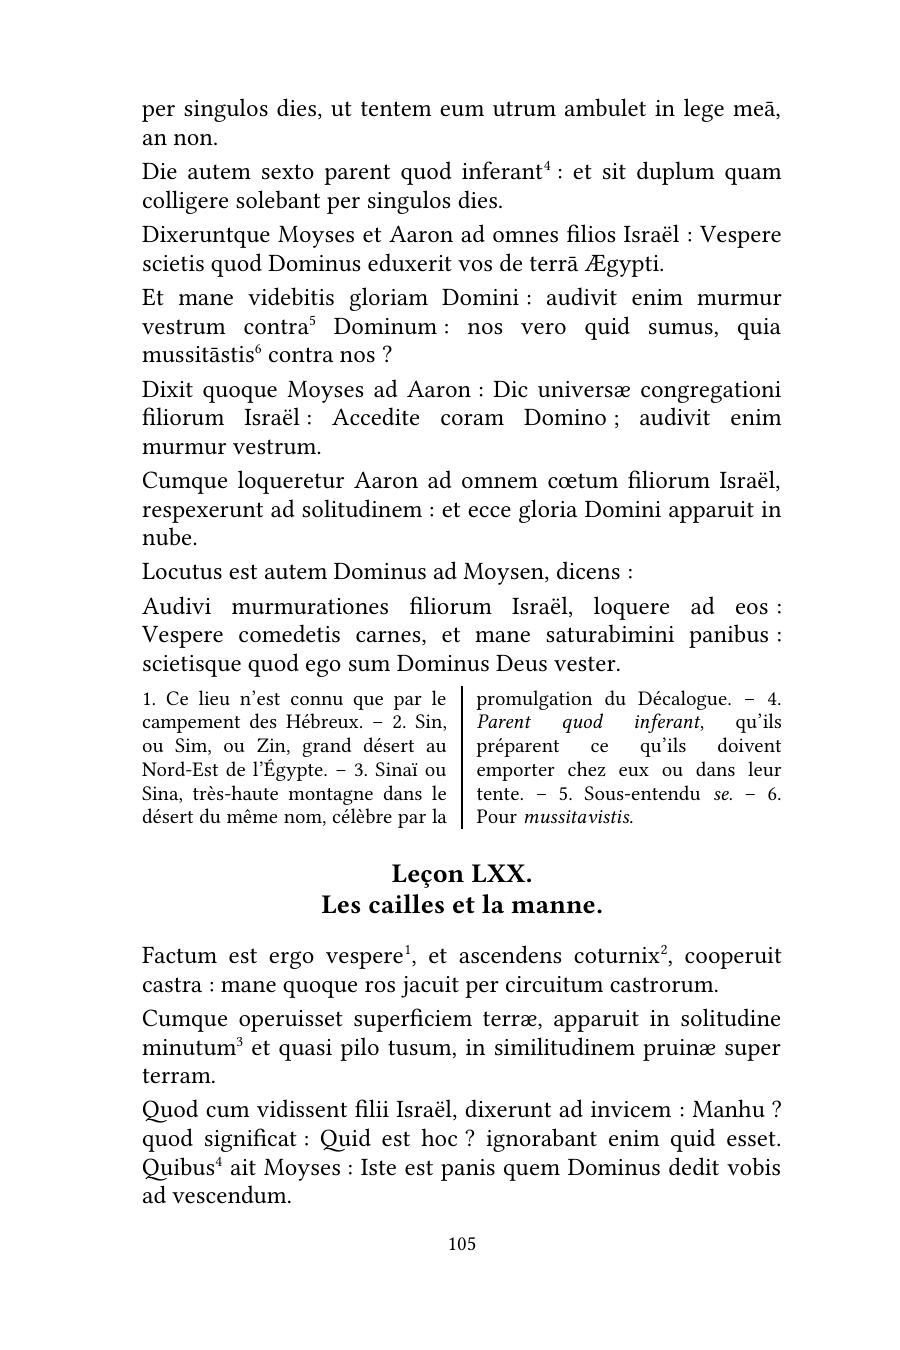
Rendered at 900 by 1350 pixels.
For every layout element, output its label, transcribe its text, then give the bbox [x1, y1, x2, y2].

text promulgation du Décalogue. – 4. Parent quod inferant, qu’ils préparent ce qu’ils doivent emporter chez eux ou dans leur tente. – 5. Sous-entendu se. – 6. Pour mussitavistis. [476, 686, 782, 829]
text Factum est ergo vespere1, et ascendens coturnix2, cooperuit castra : mane quoque ros jacuit per circuitum castrorum. [142, 941, 782, 998]
text Leçon LXX. Les cailles et la manne. [142, 858, 782, 920]
text Cumque loqueretur Aaron ad omnem cœtum filiorum Israël, respexerunt ad solitudinem : et ecce gloria Domini apparuit in nube. [142, 466, 782, 552]
text Locutus est autem Dominus ad Moysen, dicens : [142, 558, 782, 586]
text Quod cum vidissent filii Israël, dixerunt ad invicem : Manhu ? quod significat : Quid est hoc ? ignorabant enim quid esset. Quibus4 ait Moyses : Iste est panis quem Dominus dedit vobis ad vescendum. [142, 1095, 782, 1209]
text Dixeruntque Moyses et Aaron ad omnes filios Israël : Vespere scietis quod Dominus eduxerit vos de terrā Ægypti. [142, 220, 782, 277]
text Cumque operuisset superficiem terræ, apparuit in solitudine minutum3 et quasi pilo tusum, in similitudinem pruinæ super terram. [142, 1004, 782, 1089]
text Dixit quoque Moyses ad Aaron : Dic universæ congregationi filiorum Israël : Accedite coram Domino ; audivit enim murmur vestrum. [142, 375, 782, 460]
text Audivi murmurationes filiorum Israël, loquere ad eos : Vespere comedetis carnes, et mane saturabimini panibus : scietisque quod ego sum Dominus Deus vester. [142, 592, 782, 678]
text per singulos dies, ut tentem eum utrum ambulet in lege meā, an non. [142, 94, 782, 152]
text Die autem sexto parent quod inferant4 : et sit duplum quam colligere solebant per singulos dies. [142, 157, 782, 214]
text Et mane videbitis gloriam Domini : audivit enim murmur vestrum contra5 Dominum : nos vero quid sumus, quia mussitāstis6 contra nos ? [142, 283, 782, 369]
text 1. Ce lieu n’est connu que par le campement des Hébreux. – 2. Sin, ou Sim, ou Zin, grand désert au Nord-Est de l’Égypte. – 3. Sinaï ou Sina, très-haute montagne dans le désert du même nom, célèbre par la [142, 686, 447, 829]
